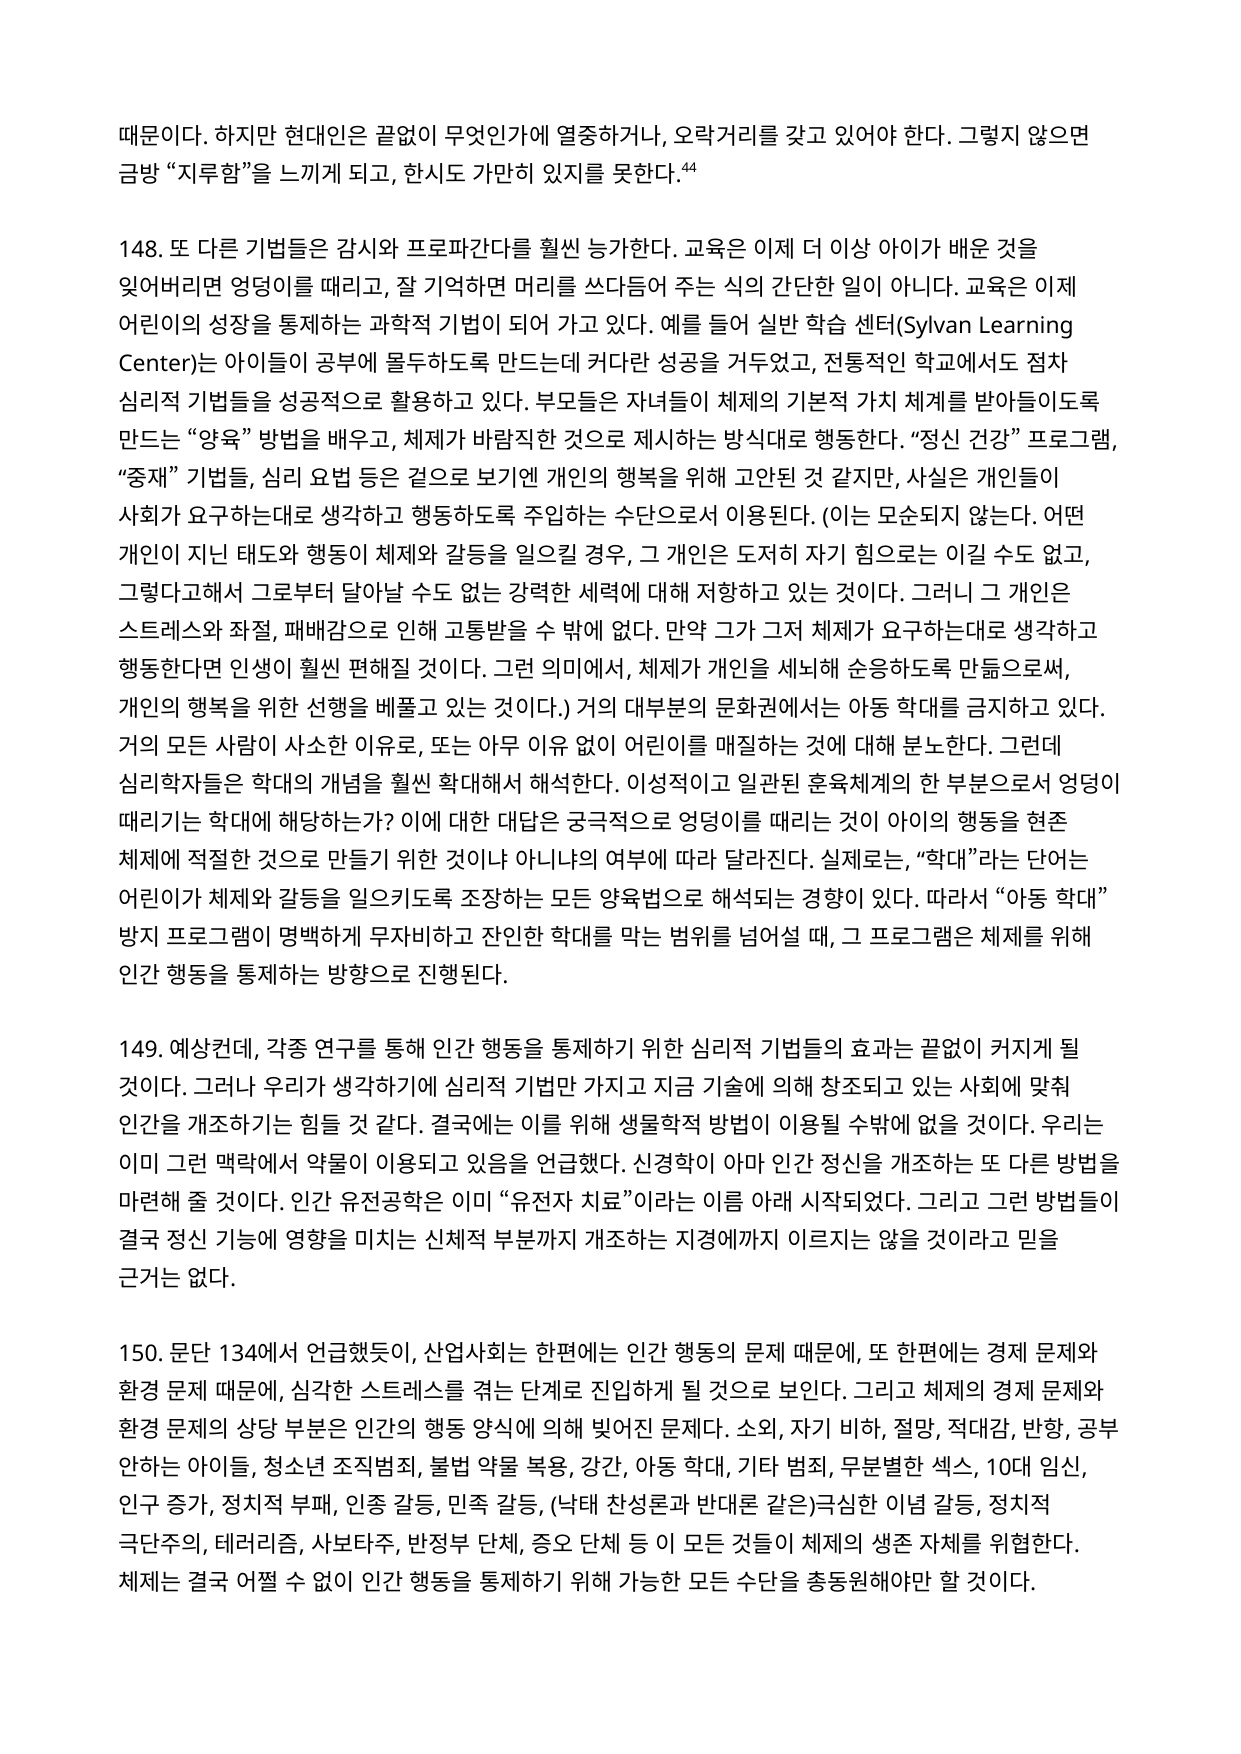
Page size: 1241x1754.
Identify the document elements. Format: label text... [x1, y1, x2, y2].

text 148. 또 다른 기법들은 감시와 프로파간다를 훨씬 능가한다. 교육은 이제 더 이상 아이가 배운 것을 잊어버리면 엉덩이를 때리고, 잘 기억하면 머리를 쓰다듬어 주는 식의 간단한 일이 아니다. 교육은 이제 어린이의 성장을 통제하는 과학적 기법이 되어 가고 있다. 예를 들어 실반 학습 센터(Sylvan Learning Center)는 아이들이 공부에 몰두하도록 만드는데 커다란 성공을 거두었고, 전통적인 학교에서도 점차 심리적 기법들을 성공적으로 활용하고 있다. 부모들은 자녀들이 체제의 기본적 가치 체계를 받아들이도록 만드는 “양육” 방법을 배우고, 체제가 바람직한 것으로 제시하는 방식대로 행동한다. “정신 건강” 프로그램, “중재” 기법들, 심리 요법 등은 겉으로 보기엔 개인의 행복을 위해 고안된 것 같지만, 사실은 개인들이 사회가 요구하는대로 생각하고 행동하도록 주입하는 수단으로서 이용된다. (이는 모순되지 않는다. 어떤 개인이 지닌 태도와 행동이 체제와 갈등을 일으킬 경우, 그 개인은 도저히 자기 힘으로는 이길 수도 없고, 그렇다고해서 그로부터 달아날 수도 없는 강력한 세력에 대해 저항하고 있는 것이다. 그러니 그 개인은 스트레스와 좌절, 패배감으로 인해 고통받을 수 밖에 없다. 만약 그가 그저 체제가 요구하는대로 생각하고 행동한다면 인생이 훨씬 편해질 것이다. 그런 의미에서, 체제가 개인을 세뇌해 순응하도록 만듦으로써, 개인의 행복을 위한 선행을 베풀고 있는 것이다.) 거의 대부분의 문화권에서는 아동 학대를 금지하고 있다. 거의 모든 사람이 사소한 이유로, 또는 아무 이유 없이 어린이를 매질하는 것에 대해 분노한다. 그런데 심리학자들은 학대의 개념을 훨씬 확대해서 해석한다. 이성적이고 일관된 훈육체계의 한 부분으로서 엉덩이 때리기는 학대에 해당하는가? 이에 대한 대답은 궁극적으로 엉덩이를 때리는 것이 아이의 행동을 현존 체제에 적절한 것으로 만들기 위한 것이냐 아니냐의 여부에 따라 달라진다. 실제로는, “학대”라는 단어는 어린이가 체제와 갈등을 일으키도록 조장하는 모든 양육법으로 해석되는 경향이 있다. 따라서 “아동 학대” 방지 프로그램이 명백하게 무자비하고 잔인한 학대를 막는 범위를 넘어설 때, 그 프로그램은 체제를 위해 인간 행동을 통제하는 방향으로 진행된다. [118, 231, 1122, 1026]
text 때문이다. 하지만 현대인은 끝없이 무엇인가에 열중하거나, 오락거리를 갖고 있어야 한다. 그렇지 않으면 금방 “지루함”을 느끼게 되고, 한시도 가만히 있지를 못한다.44 [118, 118, 1122, 190]
text 150. 문단 134에서 언급했듯이, 산업사회는 한편에는 인간 행동의 문제 때문에, 또 한편에는 경제 문제와 환경 문제 때문에, 심각한 스트레스를 겪는 단계로 진입하게 될 것으로 보인다. 그리고 체제의 경제 문제와 환경 문제의 상당 부분은 인간의 행동 양식에 의해 빚어진 문제다. 소외, 자기 비하, 절망, 적대감, 반항, 공부 안하는 아이들, 청소년 조직범죄, 불법 약물 복용, 강간, 아동 학대, 기타 범죄, 무분별한 섹스, 10대 임신, 인구 증가, 정치적 부패, 인종 갈등, 민족 갈등, (낙태 찬성론과 반대론 같은)극심한 이념 갈등, 정치적 극단주의, 테러리즘, 사보타주, 반정부 단체, 증오 단체 등 이 모든 것들이 체제의 생존 자체를 위협한다. 체제는 결국 어쩔 수 없이 인간 행동을 통제하기 위해 가능한 모든 수단을 총동원해야만 할 것이다. [118, 1334, 1122, 1633]
text 149. 예상컨데, 각종 연구를 통해 인간 행동을 통제하기 위한 심리적 기법들의 효과는 끝없이 커지게 될 것이다. 그러나 우리가 생각하기에 심리적 기법만 가지고 지금 기술에 의해 창조되고 있는 사회에 맞춰 인간을 개조하기는 힘들 것 같다. 결국에는 이를 위해 생물학적 방법이 이용될 수밖에 없을 것이다. 우리는 이미 그런 맥락에서 약물이 이용되고 있음을 언급했다. 신경학이 아마 인간 정신을 개조하는 또 다른 방법을 마련해 줄 것이다. 인간 유전공학은 이미 “유전자 치료”이라는 이름 아래 시작되었다. 그리고 그런 방법들이 결국 정신 기능에 영향을 미치는 신체적 부분까지 개조하는 지경에까지 이르지는 않을 것이라고 믿을 근거는 없다. [118, 1031, 1122, 1293]
